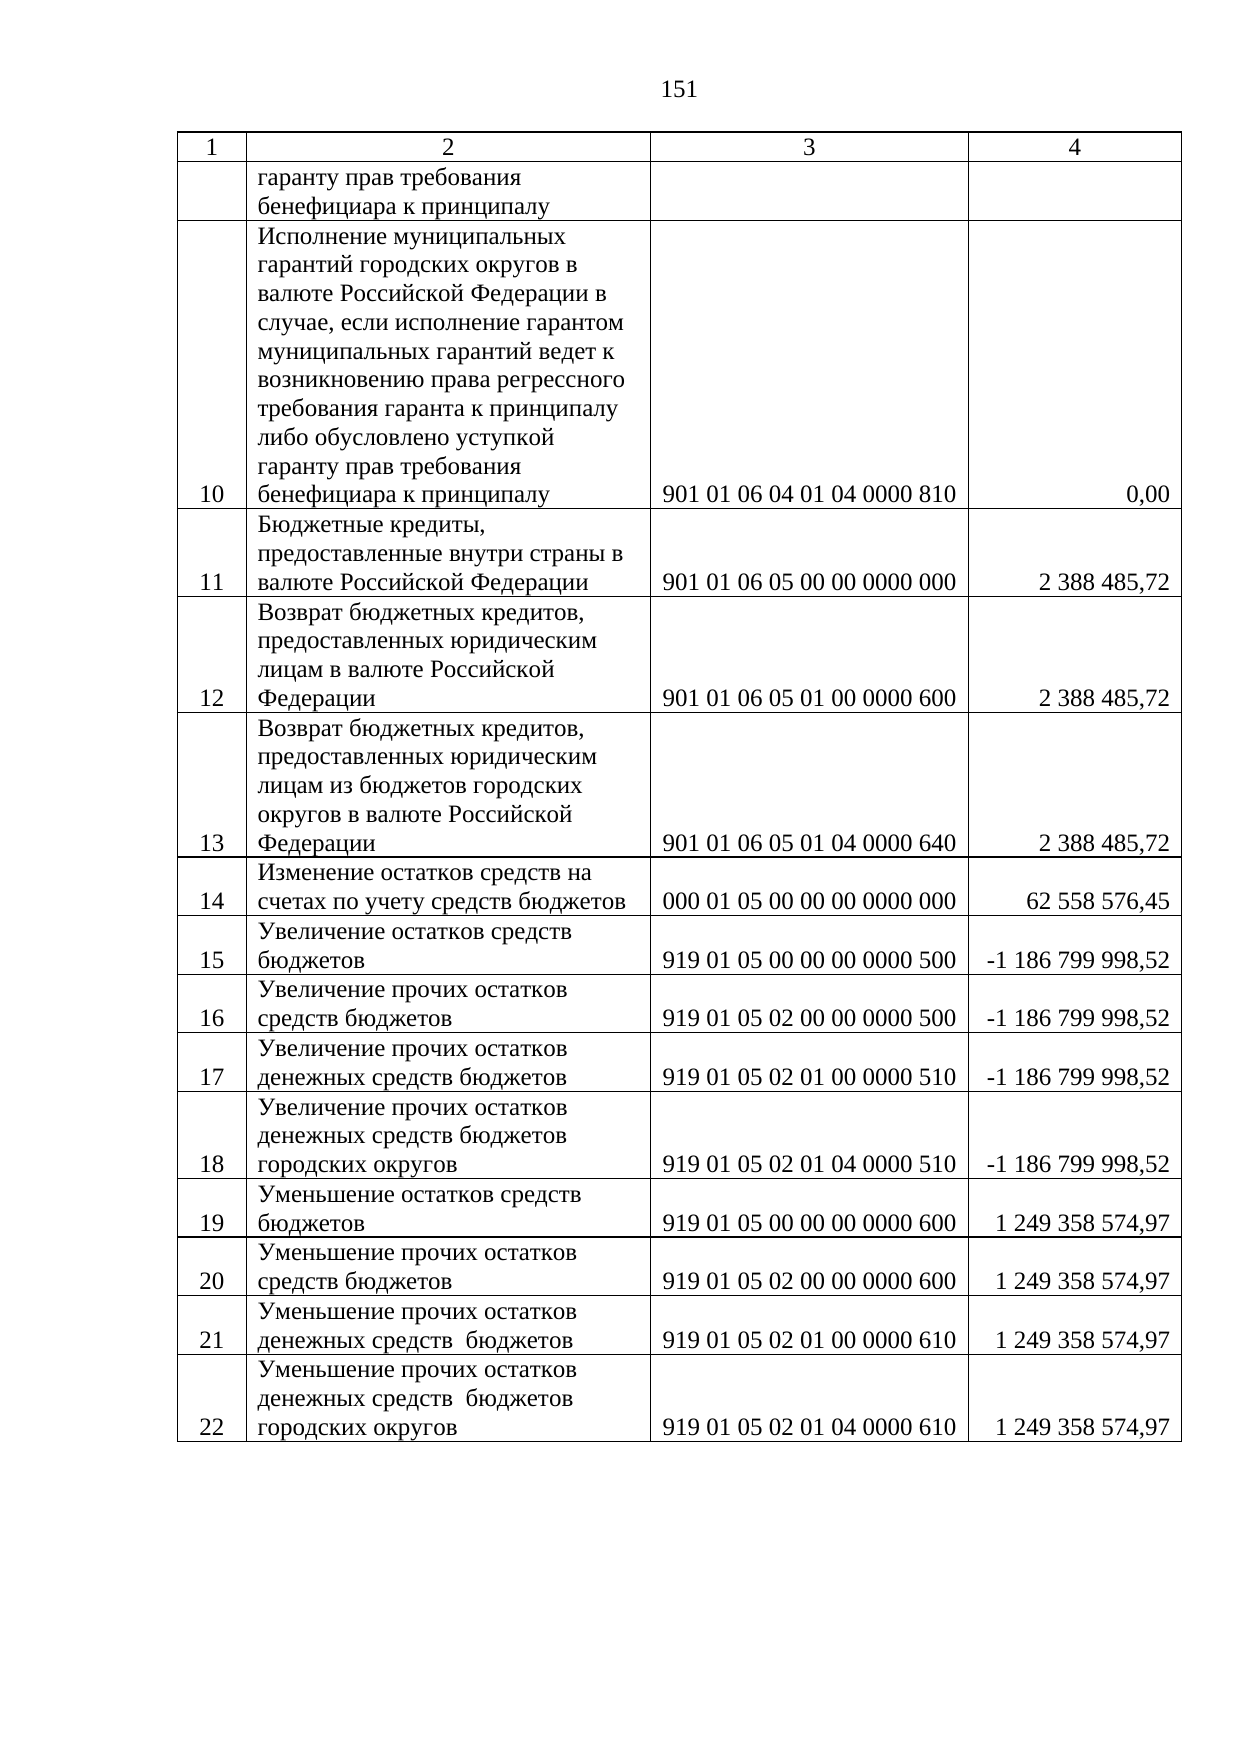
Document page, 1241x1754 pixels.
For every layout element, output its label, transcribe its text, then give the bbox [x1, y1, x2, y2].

table_cell 000 01 05 00 00 00 0000 000 [651, 858, 968, 915]
table_cell 62 558 576,45 [969, 858, 1181, 915]
table_cell 2 388 485,72 [969, 509, 1181, 596]
table_cell 901 01 06 05 00 00 0000 000 [651, 509, 968, 596]
table_cell [651, 162, 968, 220]
table_cell Увеличение прочих остатков денежных средств бюджетов городских округов [247, 1092, 650, 1178]
table_cell 16 [178, 975, 246, 1032]
table_cell 11 [178, 509, 246, 596]
table_cell [178, 162, 246, 220]
table_cell 1 249 358 574,97 [969, 1238, 1181, 1295]
table_cell Увеличение прочих остатков средств бюджетов [247, 975, 650, 1032]
table_cell 1 249 358 574,97 [969, 1296, 1181, 1353]
table_cell 15 [178, 916, 246, 973]
table_header 2 [247, 133, 650, 161]
table_cell 901 01 06 05 01 04 0000 640 [651, 713, 968, 856]
table_cell -1 186 799 998,52 [969, 1092, 1181, 1178]
table_cell Уменьшение остатков средств бюджетов [247, 1179, 650, 1236]
table_cell Уменьшение прочих остатков денежных средств бюджетов городских округов [247, 1355, 650, 1441]
table_cell 22 [178, 1355, 246, 1441]
table_cell 1 249 358 574,97 [969, 1355, 1181, 1441]
table_cell Исполнение муниципальных гарантий городских округов в валюте Российской Федерации в случае, если исполнение гарантом муниципальных гарантий ведет к возникновению права регрессного требования гаранта к принципалу либо обусловлено уступкой гаранту прав требования бенефициара к принципалу [247, 221, 650, 508]
table_cell 919 01 05 00 00 00 0000 600 [651, 1179, 968, 1236]
table_cell Возврат бюджетных кредитов, предоставленных юридическим лицам в валюте Российской Федерации [247, 597, 650, 712]
table_header 4 [969, 133, 1181, 161]
table_cell Увеличение прочих остатков денежных средств бюджетов [247, 1033, 650, 1091]
table_cell Увеличение остатков средств бюджетов [247, 916, 650, 973]
table_cell 919 01 05 02 01 04 0000 510 [651, 1092, 968, 1178]
table_cell Уменьшение прочих остатков денежных средств бюджетов [247, 1296, 650, 1353]
table_cell [969, 162, 1181, 220]
table_cell 14 [178, 858, 246, 915]
table_cell Изменение остатков средств на счетах по учету средств бюджетов [247, 858, 650, 915]
table_cell 20 [178, 1238, 246, 1295]
table_cell 17 [178, 1033, 246, 1091]
table_cell 19 [178, 1179, 246, 1236]
table_cell -1 186 799 998,52 [969, 1033, 1181, 1091]
table_cell 2 388 485,72 [969, 713, 1181, 856]
table_cell -1 186 799 998,52 [969, 916, 1181, 973]
table_cell 12 [178, 597, 246, 712]
table_cell 901 01 06 05 01 00 0000 600 [651, 597, 968, 712]
table_cell 919 01 05 02 00 00 0000 600 [651, 1238, 968, 1295]
table_cell 919 01 05 00 00 00 0000 500 [651, 916, 968, 973]
table_cell Возврат бюджетных кредитов, предоставленных юридическим лицам из бюджетов городских округов в валюте Российской Федерации [247, 713, 650, 856]
table_cell 919 01 05 02 01 04 0000 610 [651, 1355, 968, 1441]
table_cell -1 186 799 998,52 [969, 975, 1181, 1032]
table_cell 13 [178, 713, 246, 856]
table_cell 1 249 358 574,97 [969, 1179, 1181, 1236]
table_header 1 [178, 133, 246, 161]
table_cell 919 01 05 02 01 00 0000 510 [651, 1033, 968, 1091]
table_cell 919 01 05 02 00 00 0000 500 [651, 975, 968, 1032]
table_cell 0,00 [969, 221, 1181, 508]
table_cell 10 [178, 221, 246, 508]
table_cell Уменьшение прочих остатков средств бюджетов [247, 1238, 650, 1295]
table_cell 18 [178, 1092, 246, 1178]
table_cell 919 01 05 02 01 00 0000 610 [651, 1296, 968, 1353]
table_header 3 [651, 133, 968, 161]
table_cell 901 01 06 04 01 04 0000 810 [651, 221, 968, 508]
table_cell гаранту прав требования бенефициара к принципалу [247, 162, 650, 220]
table_cell Бюджетные кредиты, предоставленные внутри страны в валюте Российской Федерации [247, 509, 650, 596]
table_cell 2 388 485,72 [969, 597, 1181, 712]
table_cell 21 [178, 1296, 246, 1353]
